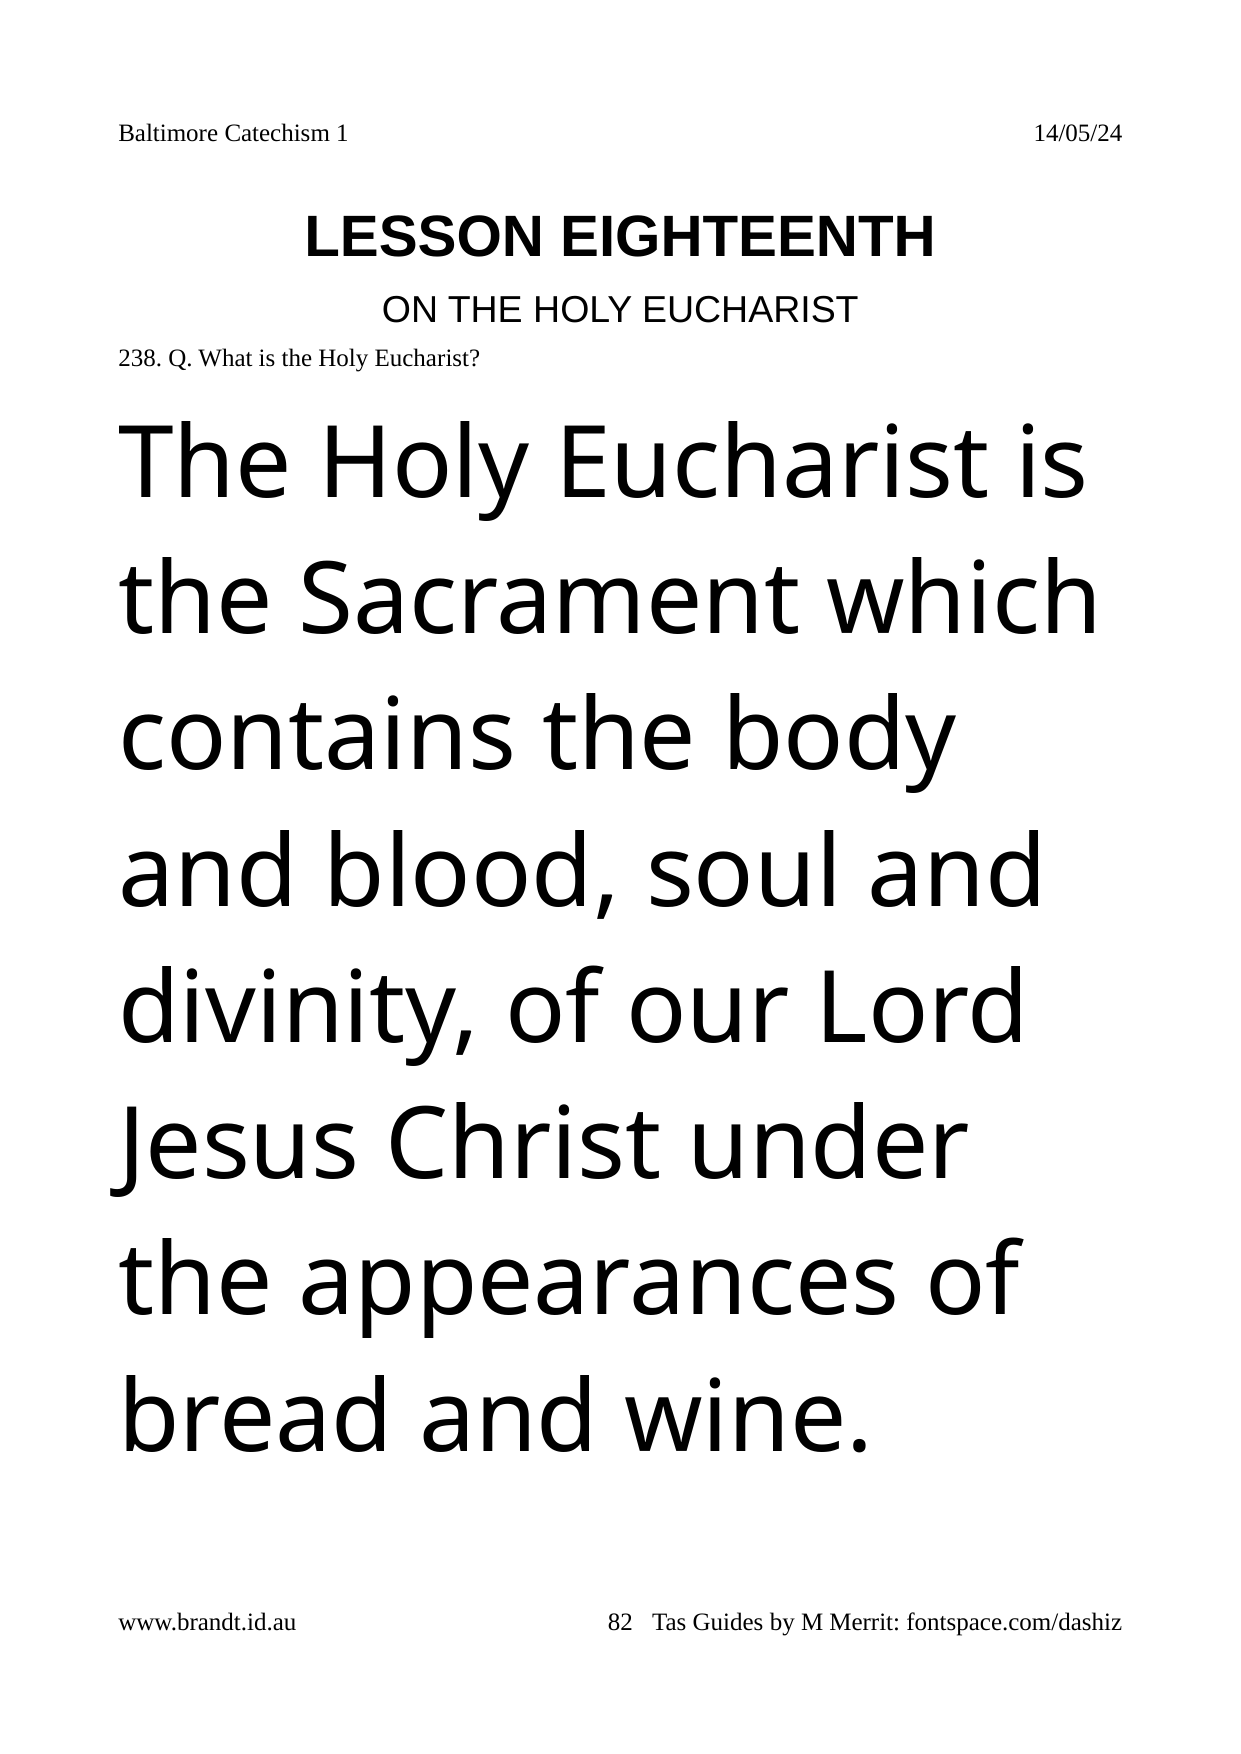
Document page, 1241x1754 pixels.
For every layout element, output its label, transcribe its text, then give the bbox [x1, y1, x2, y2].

text The Holy Eucharist is the Sacrament which contains the body and blood, soul and divinity, of our Lord Jesus Christ under the appearances of bread and wine. [118, 390, 1122, 1480]
title LESSON EIGHTEENTH [118, 201, 1122, 268]
text 238. Q. What is the Holy Eucharist? [118, 343, 1122, 372]
subtitle ON THE HOLY EUCHARIST [118, 287, 1122, 330]
